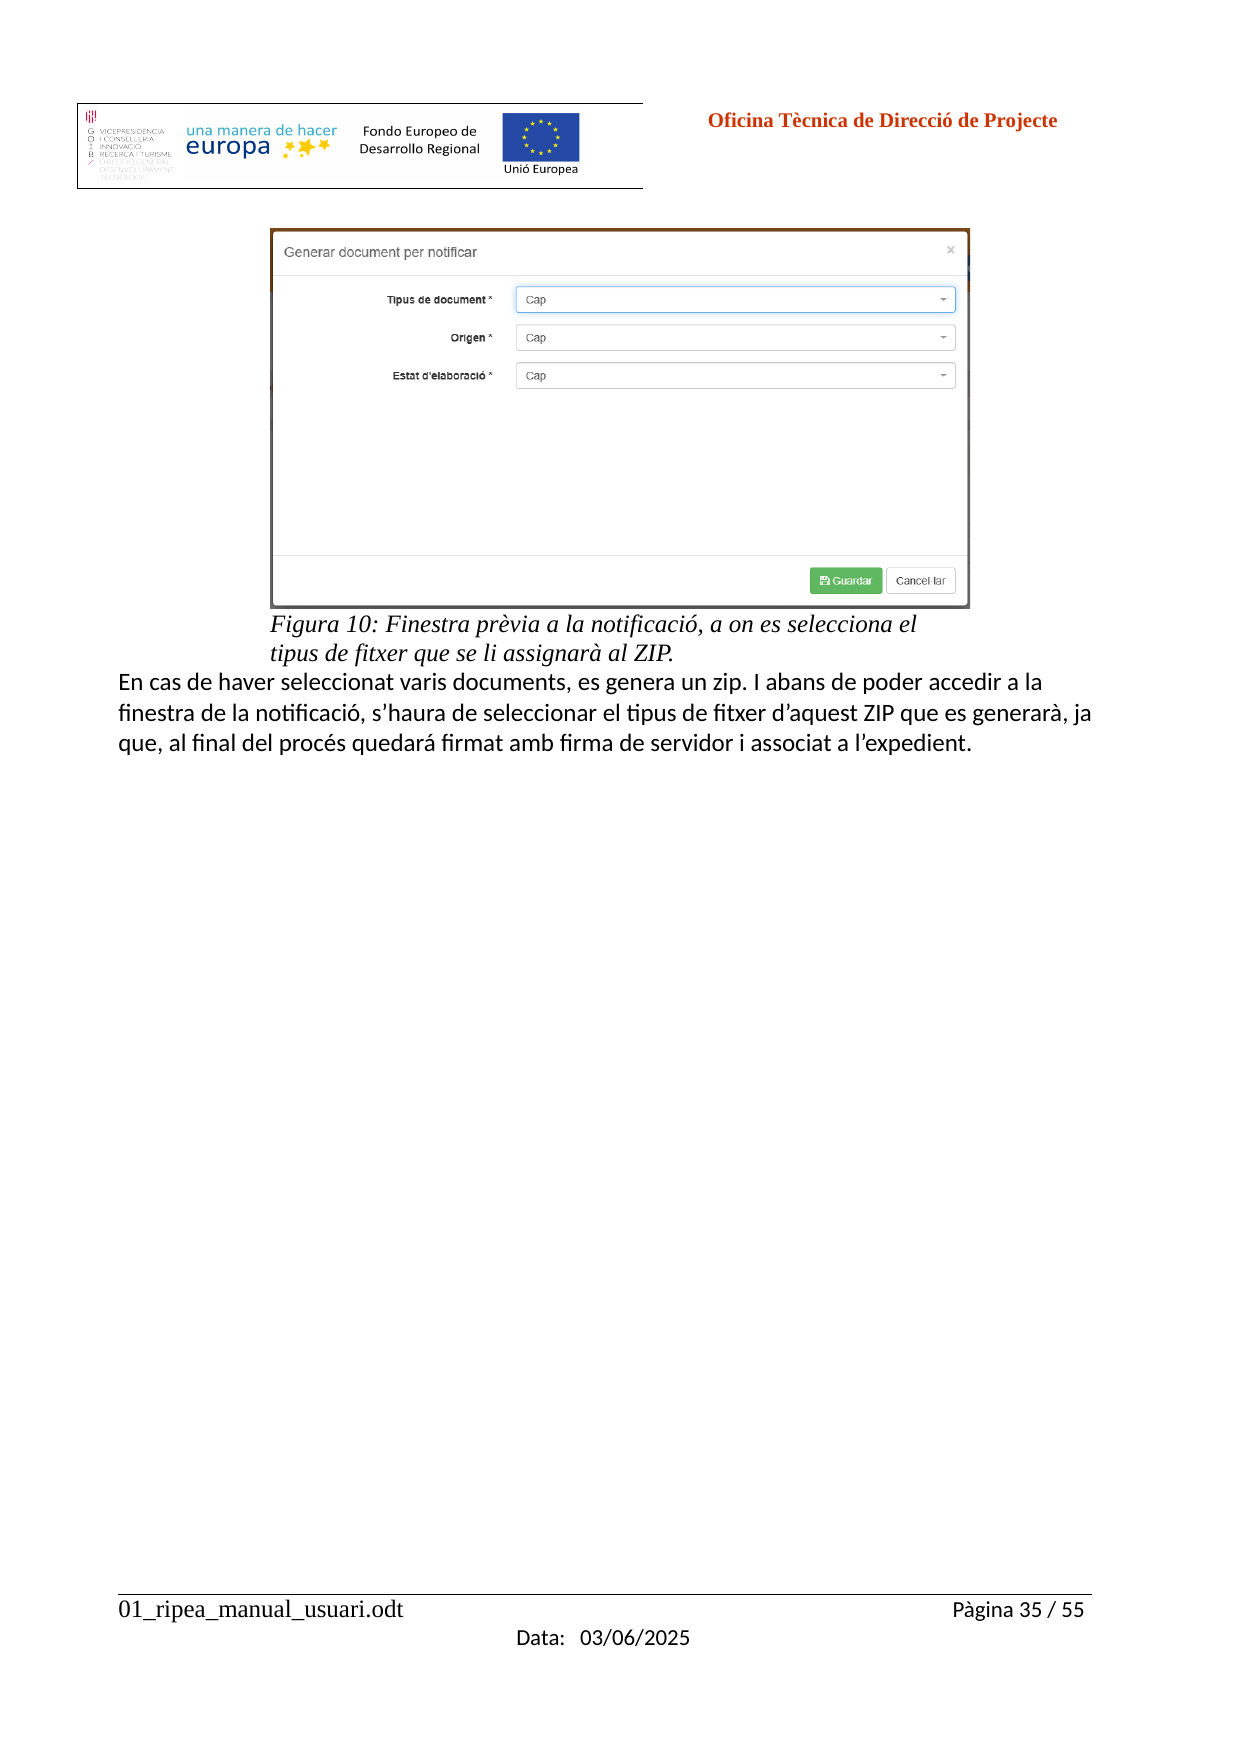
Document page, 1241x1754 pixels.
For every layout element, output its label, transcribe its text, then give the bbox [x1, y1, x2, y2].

picture [82, 108, 178, 182]
picture [184, 108, 585, 182]
text En cas de haver seleccionat varis documents, es genera un zip. I abans de poder accedir a la finestra de la notificació, s’haura de seleccionar el tipus de fitxer d’aquest ZIP que es generarà, ja que, al final del procés quedará firmat amb firma de servidor i associat a l’expedient. [118, 216, 1122, 758]
text Figura 10: Finestra prèvia a la notificació, a on es selecciona el tipus de fitxer que se li assignarà al ZIP. [270, 609, 970, 667]
picture [270, 228, 971, 609]
